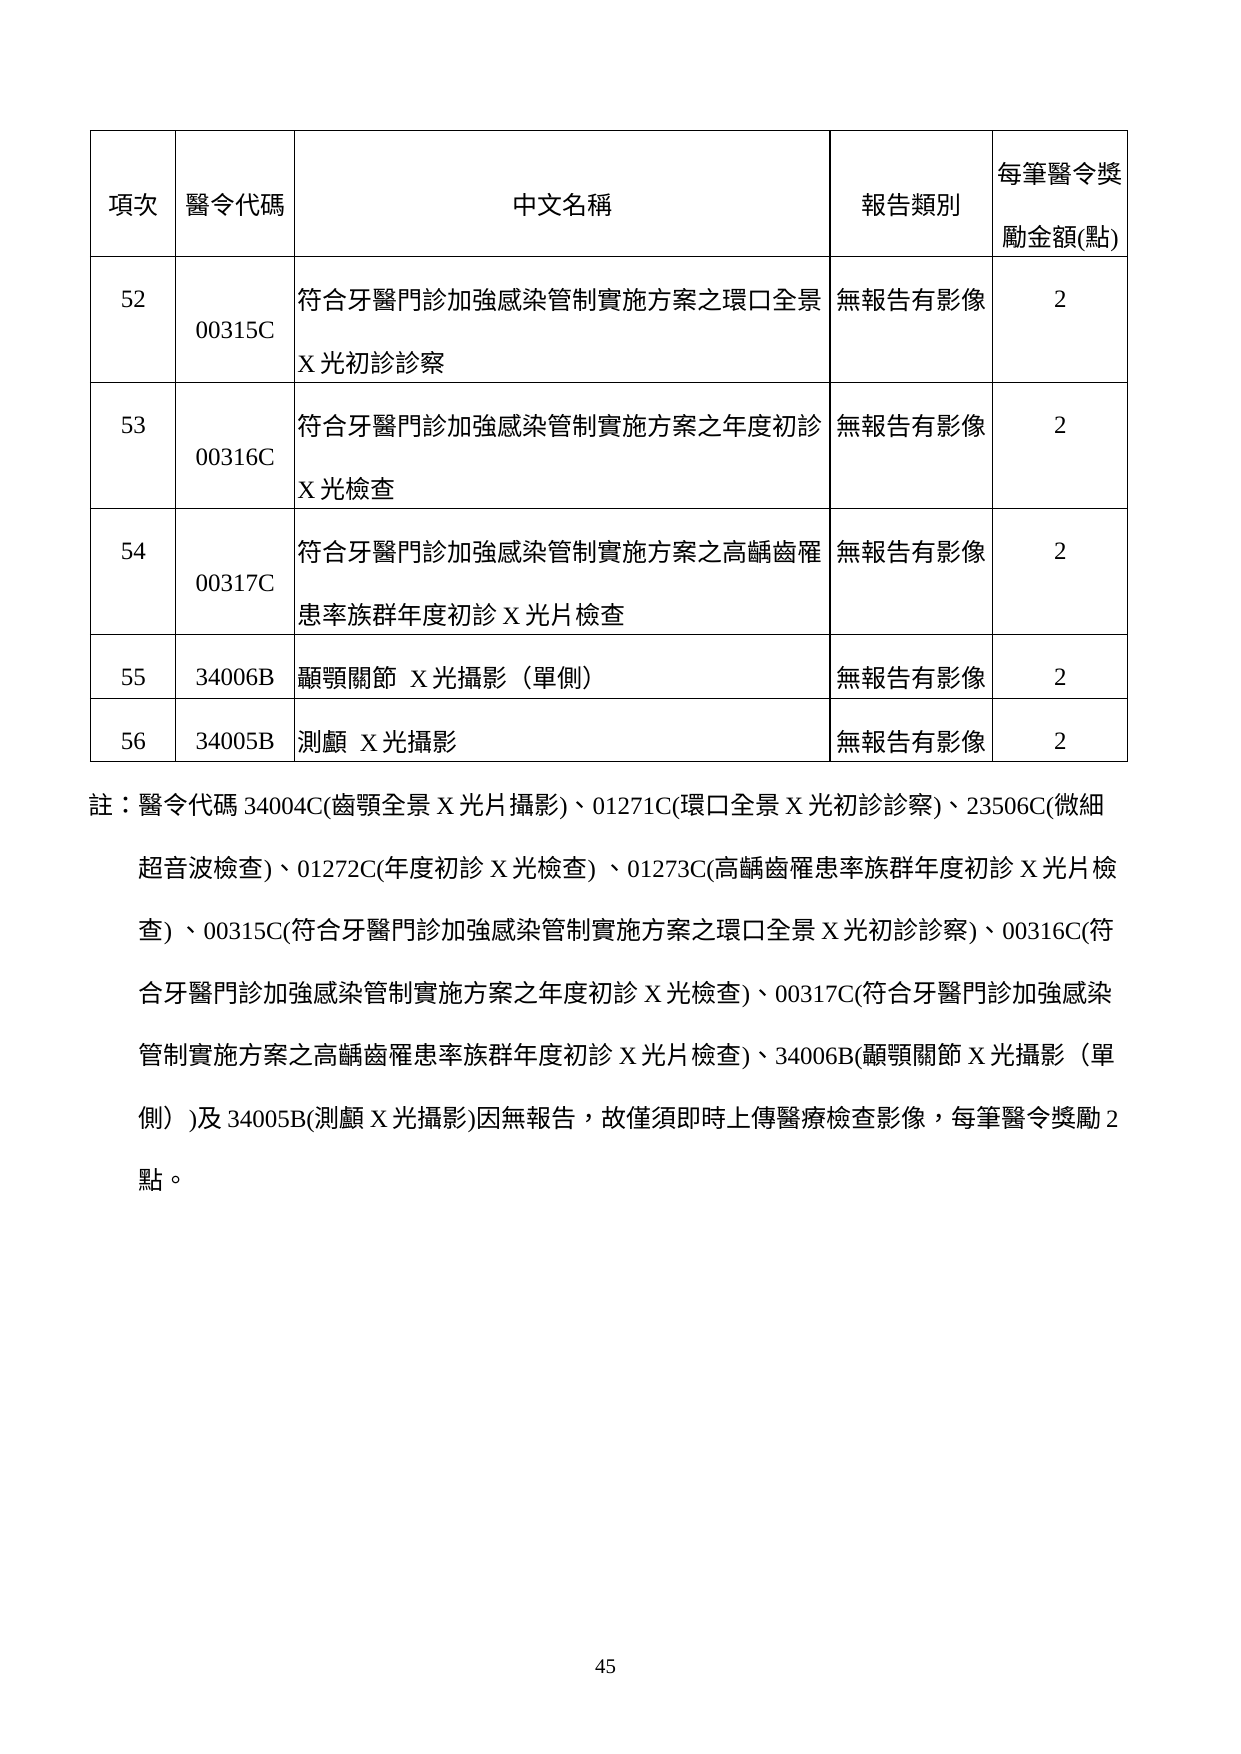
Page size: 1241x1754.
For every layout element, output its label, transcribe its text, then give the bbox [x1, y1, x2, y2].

table_cell 2 [993, 635, 1127, 698]
table_cell 測顱 X光攝影 [295, 699, 829, 761]
table_cell 符合牙醫門診加強感染管制實施方案之環口全景X光初診診察 [295, 257, 829, 382]
table_header 中文名稱 [295, 131, 829, 256]
table_cell 2 [993, 383, 1127, 508]
table_cell 顳顎關節 X光攝影（單側） [295, 635, 829, 698]
table_cell 2 [993, 699, 1127, 761]
table_cell 2 [993, 509, 1127, 634]
table_cell 符合牙醫門診加強感染管制實施方案之年度初診X光檢查 [295, 383, 829, 508]
table_header 每筆醫令獎勵金額(點) [993, 131, 1127, 256]
table_cell 53 [91, 383, 175, 508]
table_header 項次 [91, 131, 175, 256]
table_cell 2 [993, 257, 1127, 382]
table_cell 54 [91, 509, 175, 634]
table_header 醫令代碼 [176, 131, 294, 256]
table_cell 56 [91, 699, 175, 761]
table_cell 34006B [176, 635, 294, 698]
table_cell 00317C [176, 509, 294, 634]
table_cell 無報告有影像 [831, 383, 992, 508]
table_cell 符合牙醫門診加強感染管制實施方案之高齲齒罹患率族群年度初診X光片檢查 [295, 509, 829, 634]
table_cell 無報告有影像 [831, 509, 992, 634]
table_cell 無報告有影像 [831, 635, 992, 698]
table_cell 00316C [176, 383, 294, 508]
table_cell 無報告有影像 [831, 699, 992, 761]
table_cell 52 [91, 257, 175, 382]
table_cell 55 [91, 635, 175, 698]
table_cell 00315C [176, 257, 294, 382]
text 註：醫令代碼34004C(齒顎全景X光片攝影)、01271C(環口全景X光初診診察)、23506C(微細超音波檢查)、01272C(年度初診X光檢查) 、01273C(高齲齒罹患率族群年度初診X光片檢查) 、00315C(符合牙醫門診加強感染管制實施方案之環口全景X光初診診察)、00316C(符合牙醫門診加強感染管制實施方案之年度初診X光檢查)、00317C(符合牙醫門診加強感染管制實施方案之高齲齒罹患率族群年度初診X光片檢查)、34006B(顳顎關節X光攝影（單側）)及34005B(測顱X光攝影)因無報告，故僅須即時上傳醫療檢查影像，每筆醫令獎勵2點。 [89, 762, 1122, 1200]
table_cell 34005B [176, 699, 294, 761]
table_cell 無報告有影像 [831, 257, 992, 382]
table_header 報告類別 [831, 131, 992, 256]
